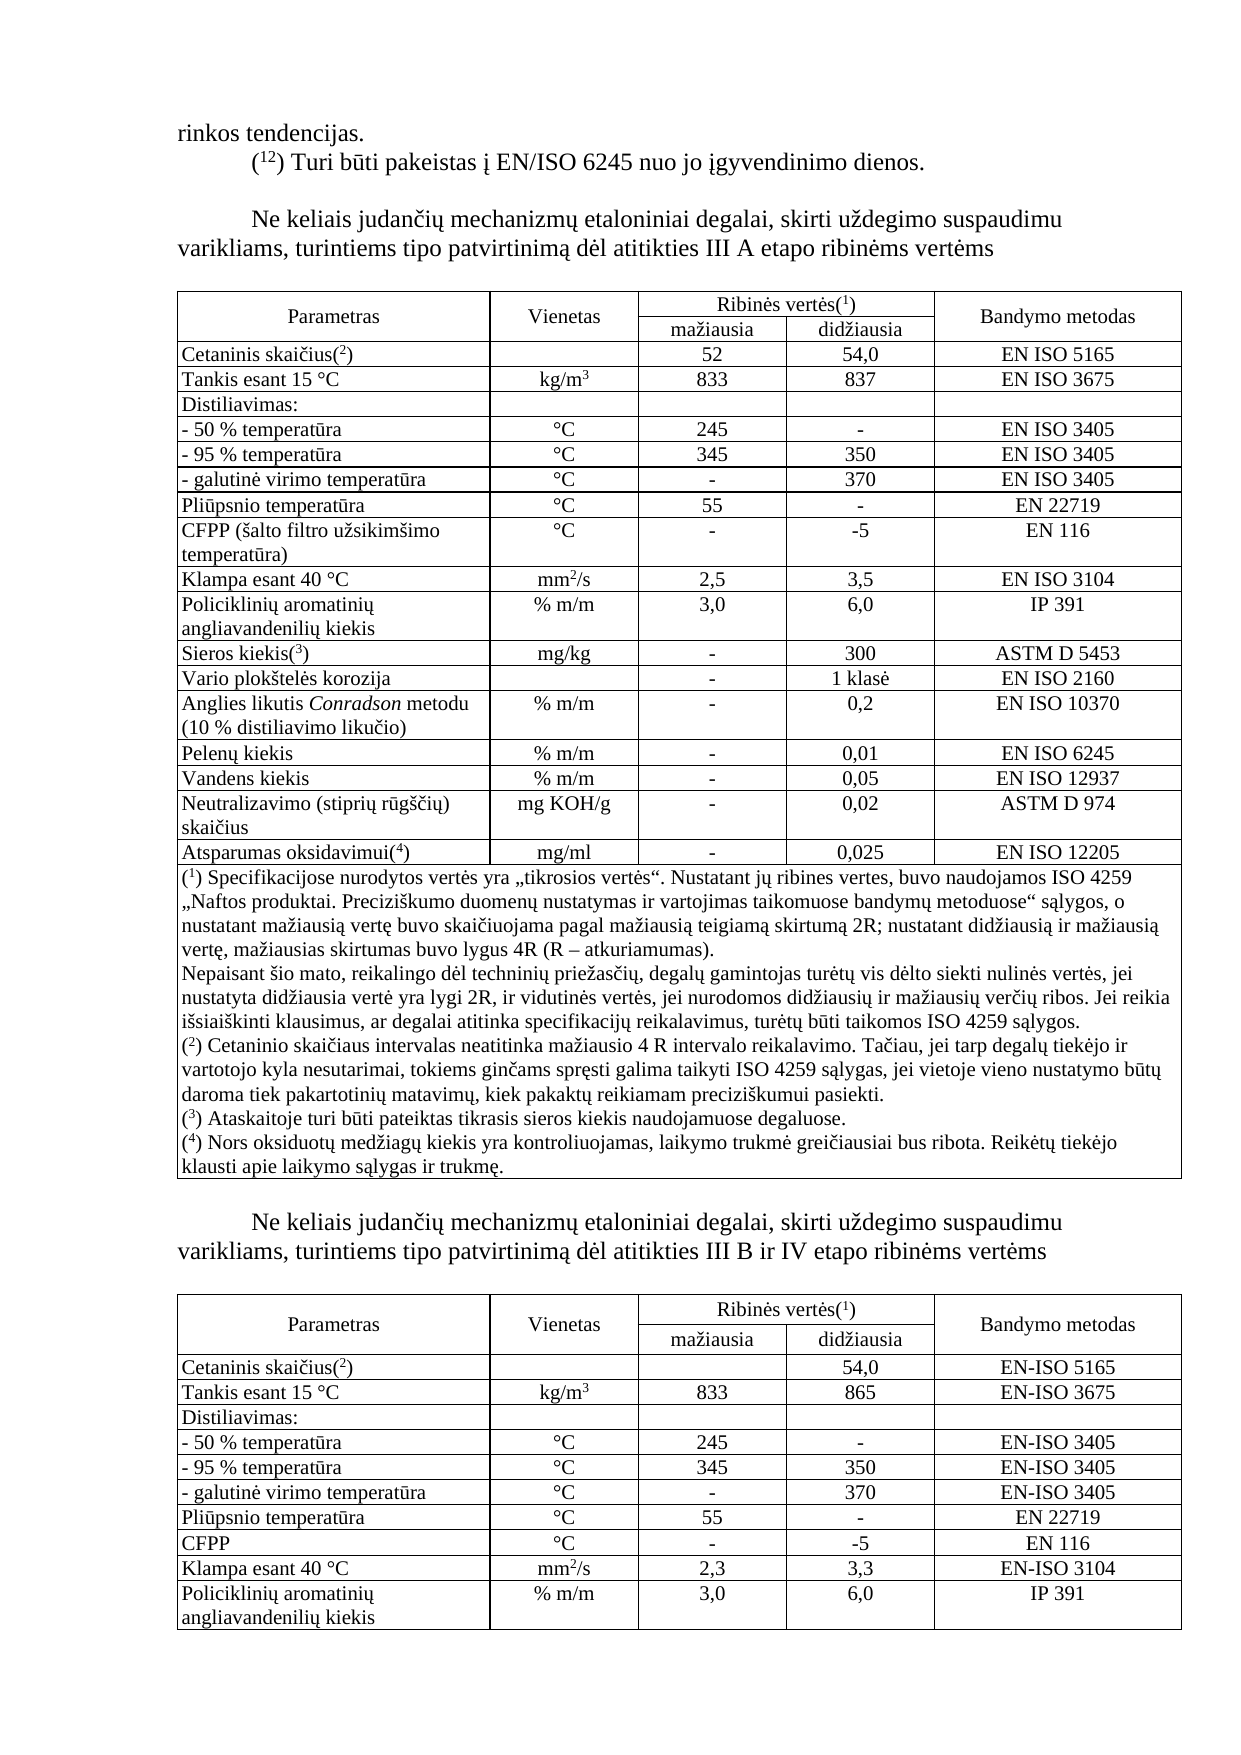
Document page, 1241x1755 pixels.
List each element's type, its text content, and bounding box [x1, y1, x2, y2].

table_cell 300 [787, 641, 934, 665]
table_cell °C [491, 1430, 638, 1454]
table_cell - [787, 1505, 934, 1529]
table_cell 833 [639, 1380, 786, 1404]
table_cell EN-ISO 3675 [935, 1380, 1181, 1404]
table_cell mažiausia [639, 317, 786, 341]
table_header Ribinės vertės(1) [639, 1295, 934, 1324]
table_cell °C [491, 1480, 638, 1504]
table_cell -5 [787, 1530, 934, 1554]
table_cell - [639, 468, 786, 491]
table_cell Policiklinių aromatinių angliavandenilių kiekis [178, 1581, 489, 1629]
table_cell [639, 392, 786, 416]
table_cell kg/m3 [491, 367, 638, 391]
table_cell EN ISO 12205 [935, 840, 1181, 864]
table_cell Pliūpsnio temperatūra [178, 493, 489, 517]
table_cell 54,0 [787, 1355, 934, 1379]
table_cell % m/m [491, 766, 638, 789]
table_cell 245 [639, 1430, 786, 1454]
table_cell ASTM D 5453 [935, 641, 1181, 665]
table_cell Anglies likutis Conradson metodu (10 % distiliavimo likučio) [178, 691, 489, 739]
table_cell [491, 392, 638, 416]
table_cell EN ISO 6245 [935, 740, 1181, 764]
table_cell -5 [787, 518, 934, 566]
table_cell °C [491, 518, 638, 566]
table_cell % m/m [491, 691, 638, 739]
table_cell - [639, 791, 786, 839]
table_header Parametras [178, 292, 489, 341]
table_cell 3,5 [787, 567, 934, 591]
table_cell - [639, 766, 786, 789]
table_cell [491, 1405, 638, 1429]
table_cell 865 [787, 1380, 934, 1404]
table_cell 2,5 [639, 567, 786, 591]
table_cell EN ISO 3405 [935, 468, 1181, 491]
table_cell EN-ISO 3405 [935, 1455, 1181, 1479]
table_cell EN-ISO 3405 [935, 1480, 1181, 1504]
table_cell ASTM D 974 [935, 791, 1181, 839]
table_cell - [639, 740, 786, 764]
table_cell [491, 342, 638, 366]
table_cell didžiausia [787, 317, 934, 341]
table_cell 6,0 [787, 592, 934, 640]
table_cell IP 391 [935, 1581, 1181, 1629]
table_cell EN 116 [935, 518, 1181, 566]
table_cell 345 [639, 1455, 786, 1479]
table_cell EN ISO 10370 [935, 691, 1181, 739]
table_header Parametras [178, 1295, 489, 1354]
table_cell EN-ISO 3104 [935, 1556, 1181, 1579]
table_cell 3,0 [639, 1581, 786, 1629]
table_cell 0,2 [787, 691, 934, 739]
table_cell EN ISO 3405 [935, 417, 1181, 441]
table_cell EN ISO 12937 [935, 766, 1181, 789]
table_cell EN ISO 5165 [935, 342, 1181, 366]
table_cell °C [491, 417, 638, 441]
table_cell 0,01 [787, 740, 934, 764]
table_cell EN 116 [935, 1530, 1181, 1554]
table_cell EN-ISO 5165 [935, 1355, 1181, 1379]
table_cell Atsparumas oksidavimui(4) [178, 840, 489, 864]
table_cell 370 [787, 1480, 934, 1504]
table_cell EN 22719 [935, 493, 1181, 517]
table_cell 55 [639, 493, 786, 517]
table_cell (1) Specifikacijose nurodytos vertės yra „tikrosios vertės“. Nustatant jų ribines vertes, buvo naudojamos ISO 4259 „Naftos produktai. Preciziškumo duomenų nustatymas ir vartojimas taikomuose bandymų metoduose“ sąlygos, o nustatant mažiausią vertę buvo skaičiuojama pagal mažiausią teigiamą skirtumą 2R; nustatant didžiausią ir mažiausią vertę, mažiausias skirtumas buvo lygus 4R (R – atkuriamumas). Nepaisant šio mato, reikalingo dėl techninių priežasčių, degalų gamintojas turėtų vis dėlto siekti nulinės vertės, jei nustatyta didžiausia vertė yra lygi 2R, ir vidutinės vertės, jei nurodomos didžiausių ir mažiausių verčių ribos. Jei reikia išsiaiškinti klausimus, ar degalai atitinka specifikacijų reikalavimus, turėtų būti taikomos ISO 4259 sąlygos. (2) Cetaninio skaičiaus intervalas neatitinka mažiausio 4 R intervalo reikalavimo. Tačiau, jei tarp degalų tiekėjo ir vartotojo kyla nesutarimai, tokiems ginčams spręsti galima taikyti ISO 4259 sąlygas, jei vietoje vieno nustatymo būtų daroma tiek pakartotinių matavimų, kiek pakaktų reikiamam preciziškumui pasiekti. (3) Ataskaitoje turi būti pateiktas tikrasis sieros kiekis naudojamuose degaluose. (4) Nors oksiduotų medžiagų kiekis yra kontroliuojamas, laikymo trukmė greičiausiai bus ribota. Reikėtų tiekėjo klausti apie laikymo sąlygas ir trukmę. [178, 865, 1181, 1178]
table_cell Tankis esant 15 °C [178, 1380, 489, 1404]
table_cell Policiklinių aromatinių angliavandenilių kiekis [178, 592, 489, 640]
table_cell 245 [639, 417, 786, 441]
table_cell - [639, 1480, 786, 1504]
table_cell [787, 1405, 934, 1429]
text (12) Turi būti pakeistas į EN/ISO 6245 nuo jo įgyvendinimo dienos. [177, 147, 1166, 176]
table_cell 345 [639, 442, 786, 466]
table_header Vienetas [491, 1295, 638, 1354]
table_cell - [639, 840, 786, 864]
table_cell - 95 % temperatūra [178, 1455, 489, 1479]
table_cell - 50 % temperatūra [178, 417, 489, 441]
table_header Bandymo metodas [935, 292, 1181, 341]
table_cell - [639, 666, 786, 690]
table_cell °C [491, 468, 638, 491]
table_cell Tankis esant 15 °C [178, 367, 489, 391]
table_cell CFPP [178, 1530, 489, 1554]
table_cell [491, 666, 638, 690]
table_cell - [639, 641, 786, 665]
table_cell 350 [787, 1455, 934, 1479]
table_cell 2,3 [639, 1556, 786, 1579]
table_cell Cetaninis skaičius(2) [178, 342, 489, 366]
table_cell 0,02 [787, 791, 934, 839]
table_cell °C [491, 1505, 638, 1529]
table_cell EN ISO 3405 [935, 442, 1181, 466]
table_cell [787, 392, 934, 416]
table_cell Distiliavimas: [178, 392, 489, 416]
table_cell 3,3 [787, 1556, 934, 1579]
table_cell 1 klasė [787, 666, 934, 690]
table_cell - 50 % temperatūra [178, 1430, 489, 1454]
text rinkos tendencijas. [177, 118, 1166, 147]
table_cell 837 [787, 367, 934, 391]
table_cell kg/m3 [491, 1380, 638, 1404]
table_cell 52 [639, 342, 786, 366]
table_cell - [639, 518, 786, 566]
table_cell Vario plokštelės korozija [178, 666, 489, 690]
table_cell mm2/s [491, 567, 638, 591]
table_cell Sieros kiekis(3) [178, 641, 489, 665]
table_cell - [787, 493, 934, 517]
table_cell didžiausia [787, 1325, 934, 1354]
table_cell [935, 392, 1181, 416]
table_cell mg/kg [491, 641, 638, 665]
table_cell [935, 1405, 1181, 1429]
table_cell °C [491, 1530, 638, 1554]
table_cell IP 391 [935, 592, 1181, 640]
table_cell - galutinė virimo temperatūra [178, 1480, 489, 1504]
table_cell - [787, 1430, 934, 1454]
text Ne keliais judančių mechanizmų etaloniniai degalai, skirti uždegimo suspaudimu varikliams, turintiems tipo patvirtinimą dėl atitikties III A etapo ribinėms vertėms [177, 204, 1166, 262]
table_cell 370 [787, 468, 934, 491]
table_cell [639, 1355, 786, 1379]
table_cell °C [491, 493, 638, 517]
table_header Ribinės vertės(1) [639, 292, 934, 316]
table_cell - galutinė virimo temperatūra [178, 468, 489, 491]
table_cell Klampa esant 40 °C [178, 1556, 489, 1579]
table_cell EN ISO 3104 [935, 567, 1181, 591]
table_cell mg/ml [491, 840, 638, 864]
table_cell 6,0 [787, 1581, 934, 1629]
table_cell EN 22719 [935, 1505, 1181, 1529]
table_cell CFPP (šalto filtro užsikimšimo temperatūra) [178, 518, 489, 566]
table_cell mg KOH/g [491, 791, 638, 839]
table_cell - [787, 417, 934, 441]
table_cell °C [491, 1455, 638, 1479]
table_cell mažiausia [639, 1325, 786, 1354]
table_cell % m/m [491, 592, 638, 640]
table_cell 833 [639, 367, 786, 391]
table_cell 55 [639, 1505, 786, 1529]
table_cell % m/m [491, 1581, 638, 1629]
table_cell °C [491, 442, 638, 466]
table_cell Pelenų kiekis [178, 740, 489, 764]
table_cell EN ISO 2160 [935, 666, 1181, 690]
table_header Vienetas [491, 292, 638, 341]
table_cell 350 [787, 442, 934, 466]
table_header Bandymo metodas [935, 1295, 1181, 1354]
table_cell - [639, 1530, 786, 1554]
table_cell Pliūpsnio temperatūra [178, 1505, 489, 1529]
text Ne keliais judančių mechanizmų etaloniniai degalai, skirti uždegimo suspaudimu varikliams, turintiems tipo patvirtinimą dėl atitikties III B ir IV etapo ribinėms vertėms [177, 1207, 1166, 1265]
table_cell EN-ISO 3405 [935, 1430, 1181, 1454]
table_cell % m/m [491, 740, 638, 764]
table_cell EN ISO 3675 [935, 367, 1181, 391]
table_cell Klampa esant 40 °C [178, 567, 489, 591]
table_cell 0,05 [787, 766, 934, 789]
table_cell [639, 1405, 786, 1429]
table_cell 0,025 [787, 840, 934, 864]
table_cell Neutralizavimo (stiprių rūgščių) skaičius [178, 791, 489, 839]
table_cell - [639, 691, 786, 739]
table_cell 3,0 [639, 592, 786, 640]
table_cell Vandens kiekis [178, 766, 489, 789]
table_cell - 95 % temperatūra [178, 442, 489, 466]
table_cell [491, 1355, 638, 1379]
table_cell Cetaninis skaičius(2) [178, 1355, 489, 1379]
table_cell 54,0 [787, 342, 934, 366]
table_cell mm2/s [491, 1556, 638, 1579]
table_cell Distiliavimas: [178, 1405, 489, 1429]
